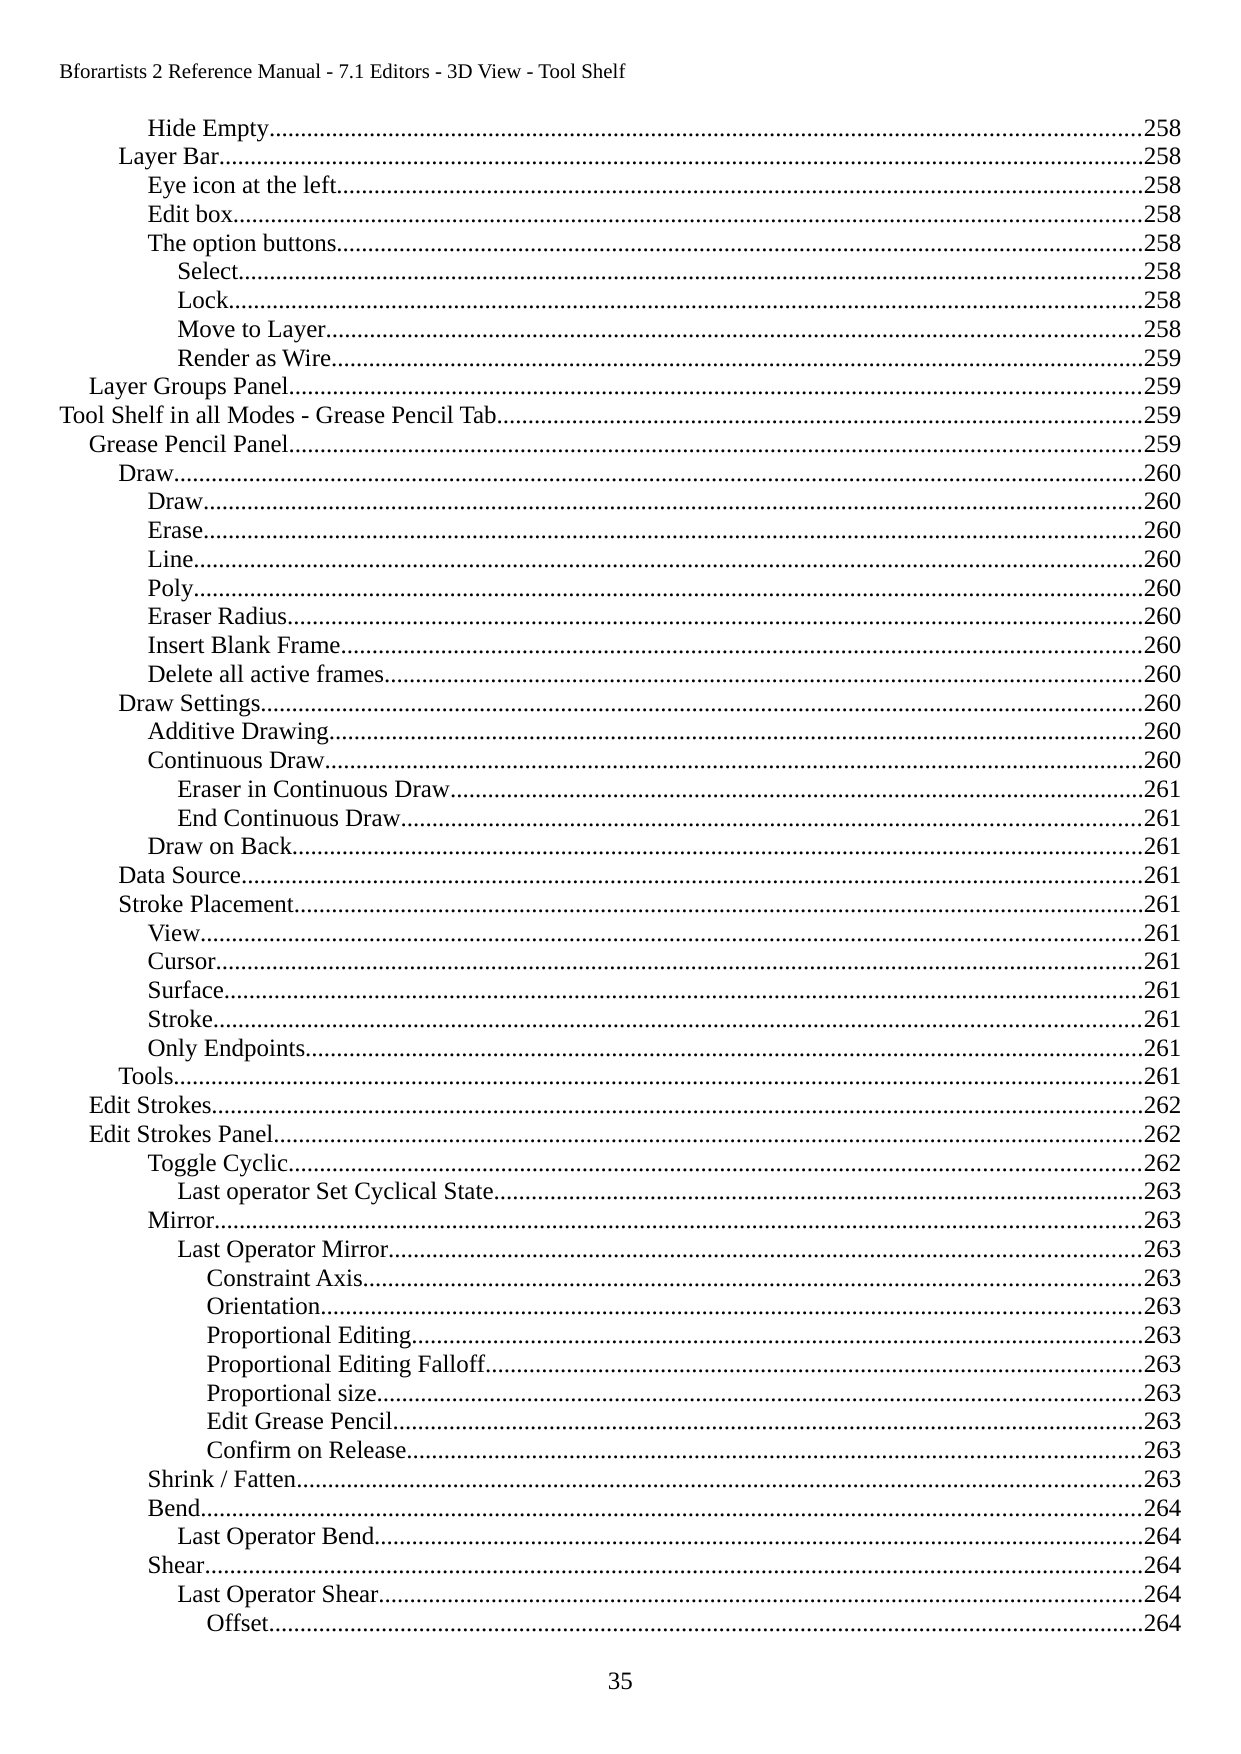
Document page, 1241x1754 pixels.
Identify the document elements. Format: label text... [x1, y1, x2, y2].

text Edit box 258 [147, 199, 1181, 228]
text The option buttons 258 [147, 228, 1181, 256]
text Draw 260 [118, 458, 1181, 486]
text Last Operator Bend 264 [177, 1521, 1181, 1550]
text Continuous Draw 260 [147, 745, 1181, 774]
text Data Source 261 [118, 860, 1181, 889]
text Edit Grease Pencil 263 [206, 1406, 1181, 1435]
text Eraser in Continuous Draw 261 [177, 774, 1181, 803]
text End Continuous Draw 261 [177, 803, 1181, 831]
text Eraser Radius 260 [147, 601, 1181, 630]
text Last operator Set Cyclical State 263 [177, 1176, 1181, 1205]
text Layer Bar 258 [118, 141, 1181, 170]
text Tool Shelf in all Modes - Grease Pencil Tab 259 [59, 400, 1181, 429]
text Render as Wire 259 [177, 343, 1181, 371]
text Lock 258 [177, 285, 1181, 314]
text Select 258 [177, 256, 1181, 285]
text Confirm on Release 263 [206, 1435, 1181, 1464]
text Toggle Cyclic 262 [147, 1148, 1181, 1176]
text Last Operator Shear 264 [177, 1579, 1181, 1608]
text Bend 264 [147, 1493, 1181, 1521]
text Mirror 263 [147, 1205, 1181, 1234]
text Edit Strokes Panel 262 [88, 1119, 1181, 1148]
text Draw 260 [147, 486, 1181, 515]
text Proportional size 263 [206, 1378, 1181, 1406]
text Layer Groups Panel 259 [88, 371, 1181, 400]
text Additive Drawing 260 [147, 716, 1181, 745]
text Last Operator Mirror 263 [177, 1234, 1181, 1263]
text Edit Strokes 262 [88, 1090, 1181, 1119]
text Line 260 [147, 544, 1181, 573]
text Eye icon at the left 258 [147, 170, 1181, 199]
text Stroke Placement 261 [118, 889, 1181, 918]
text Cursor 261 [147, 946, 1181, 975]
text Only Endpoints 261 [147, 1033, 1181, 1061]
text Offset 264 [206, 1608, 1181, 1636]
text Shrink / Fatten 263 [147, 1464, 1181, 1493]
text Stroke 261 [147, 1004, 1181, 1033]
text Draw Settings 260 [118, 688, 1181, 716]
text Hide Empty 258 [147, 113, 1181, 141]
text Delete all active frames 260 [147, 659, 1181, 688]
text Draw on Back 261 [147, 831, 1181, 860]
text Move to Layer 258 [177, 314, 1181, 343]
text Erase 260 [147, 515, 1181, 544]
text View 261 [147, 918, 1181, 946]
text Poly 260 [147, 573, 1181, 601]
text Surface 261 [147, 975, 1181, 1004]
text Shear 264 [147, 1550, 1181, 1579]
text Insert Blank Frame 260 [147, 630, 1181, 659]
text Proportional Editing 263 [206, 1320, 1181, 1349]
text Orientation 263 [206, 1291, 1181, 1320]
text Tools 261 [118, 1061, 1181, 1090]
text Constraint Axis 263 [206, 1263, 1181, 1291]
text Grease Pencil Panel 259 [88, 429, 1181, 458]
text Proportional Editing Falloff 263 [206, 1349, 1181, 1378]
